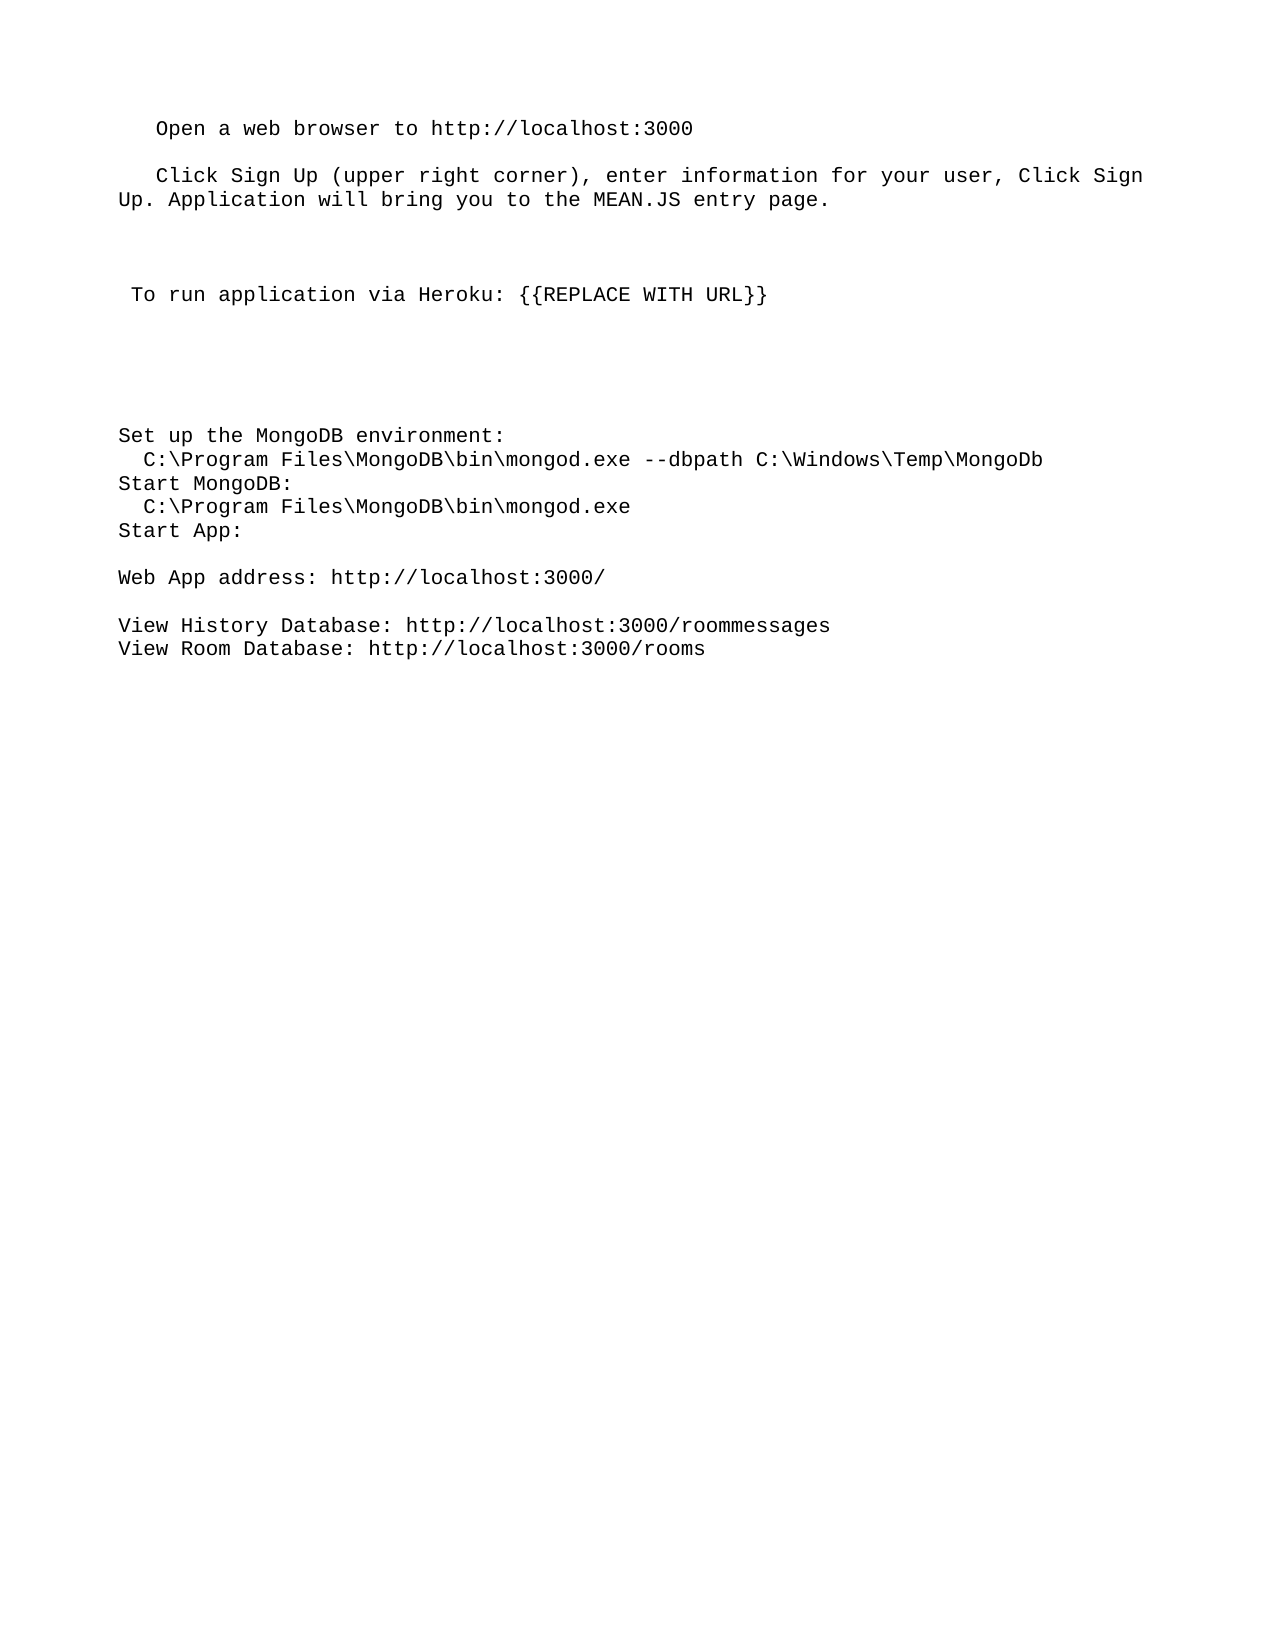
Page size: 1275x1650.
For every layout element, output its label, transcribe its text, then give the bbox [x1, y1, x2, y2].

text C:\Program Files\MongoDB\bin\mongod.exe [118, 496, 1157, 520]
text Web App address: http://localhost:3000/ [118, 567, 1157, 591]
text View Room Database: http://localhost:3000/rooms [118, 638, 1157, 662]
text Open a web browser to http://localhost:3000 [118, 118, 1157, 142]
text Click Sign Up (upper right corner), enter information for your user, Click Sign Up. Application will bring you to the MEAN.JS entry page. [118, 165, 1157, 213]
text C:\Program Files\MongoDB\bin\mongod.exe --dbpath C:\Windows\Temp\MongoDb [118, 449, 1157, 473]
text Set up the MongoDB environment: [118, 426, 1157, 449]
text Start App: [118, 520, 1157, 544]
text View History Database: http://localhost:3000/roommessages [118, 615, 1157, 638]
text Start MongoDB: [118, 473, 1157, 496]
text To run application via Heroku: {{REPLACE WITH URL}} [118, 284, 1157, 307]
